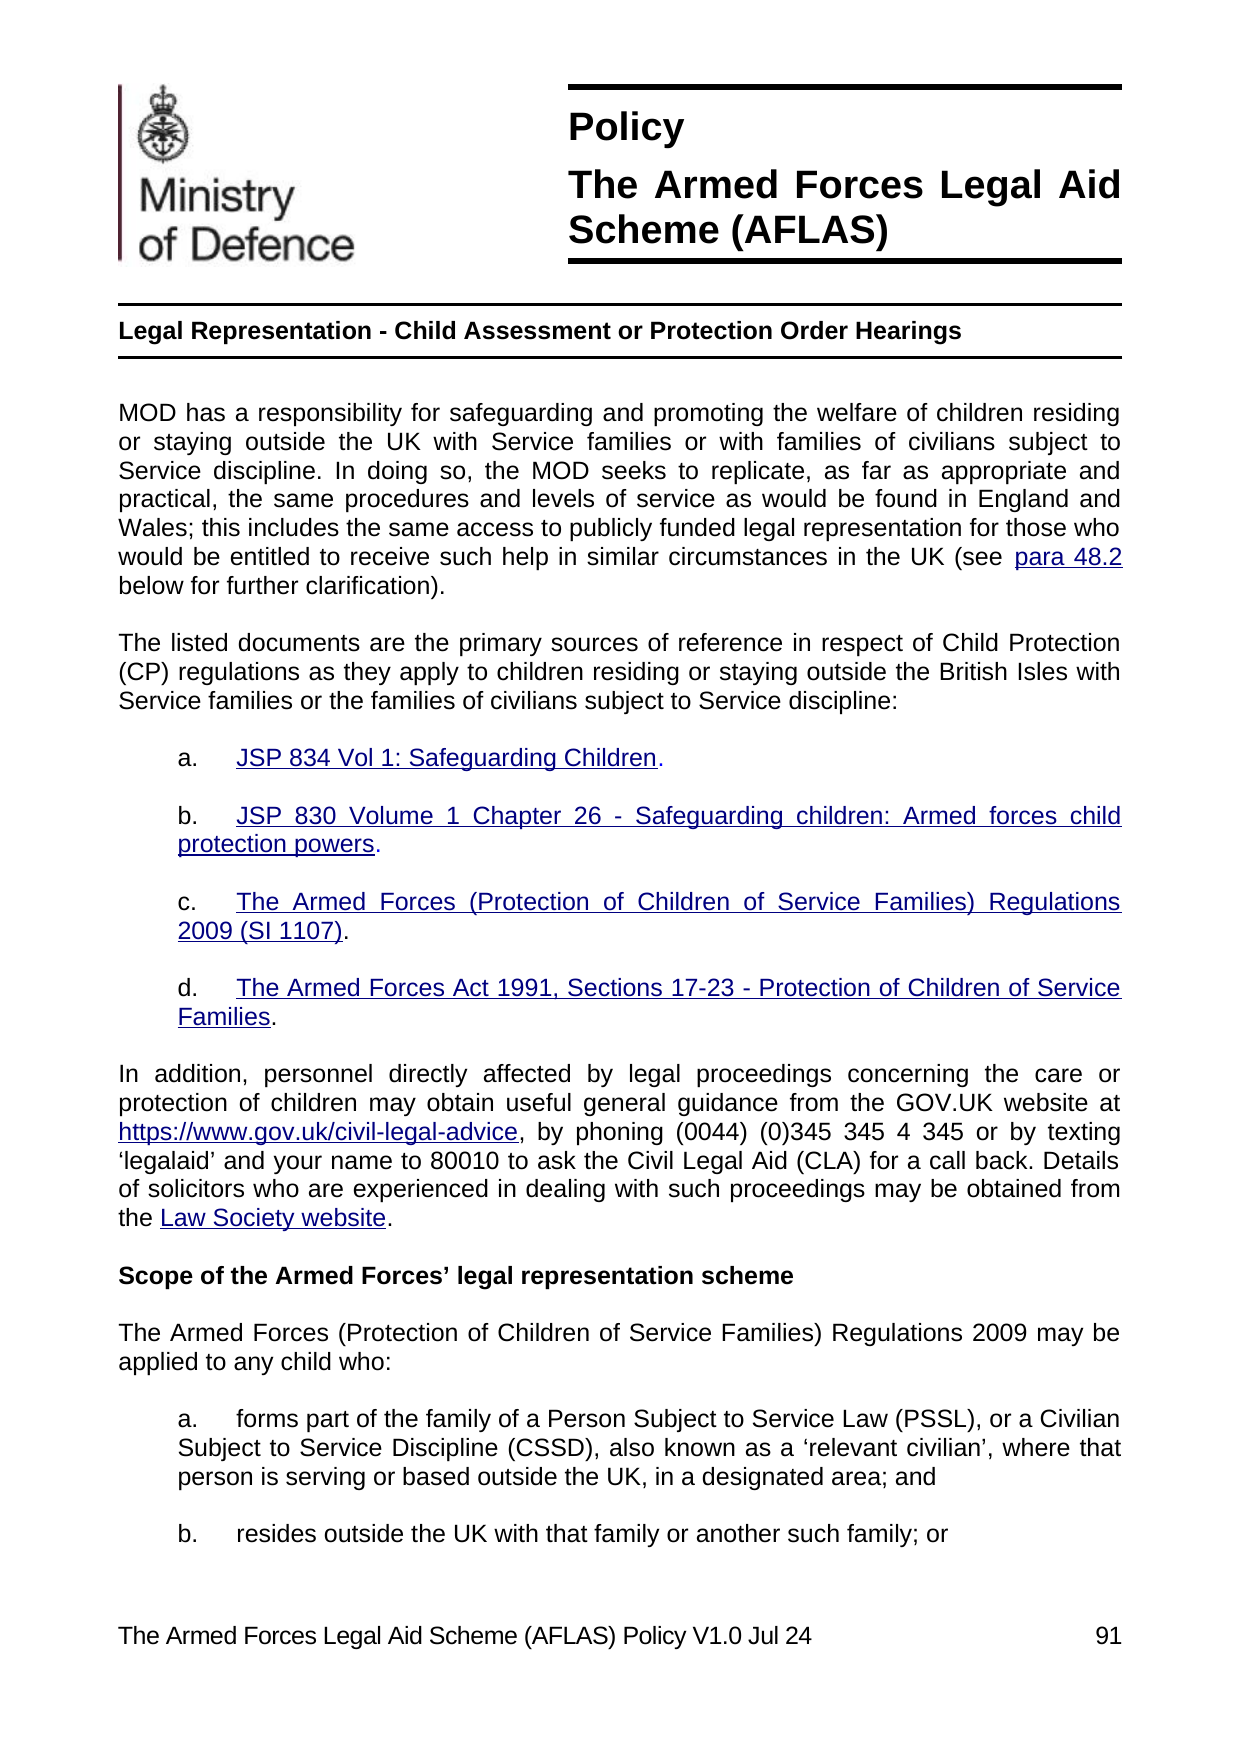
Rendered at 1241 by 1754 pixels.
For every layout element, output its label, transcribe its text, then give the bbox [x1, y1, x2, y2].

list The Armed Forces Act 1991, Sections 17-23 - Protection of Children of Service Families. [177, 973, 1122, 1031]
list The Armed Forces (Protection of Children of Service Families) Regulations 2009 (SI 1107). [177, 887, 1122, 944]
subtitle Scope of the Armed Forces’ legal representation scheme [118, 1261, 1122, 1289]
text MOD has a responsibility for safeguarding and promoting the welfare of children residing or staying outside the UK with Service families or with families of civilians subject to Service discipline. In doing so, the MOD seeks to replicate, as far as appropriate and practical, the same procedures and levels of service as would be found in England and Wales; this includes the same access to publicly funded legal representation for those who would be entitled to receive such help in similar circumstances in the UK (see para 48.2 below for further clarification). [118, 398, 1122, 599]
list resides outside the UK with that family or another such family; or [177, 1519, 1122, 1548]
text The listed documents are the primary sources of reference in respect of Child Protection (CP) regulations as they apply to children residing or staying outside the British Isles with Service families or the families of civilians subject to Service discipline: [118, 628, 1122, 714]
subtitle Legal Representation - Child Assessment or Protection Order Hearings [118, 306, 1122, 356]
list forms part of the family of a Person Subject to Service Law (PSSL), or a Civilian Subject to Service Discipline (CSSD), also known as a ‘relevant civilian’, where that person is serving or based outside the UK, in a designated area; and [177, 1404, 1122, 1491]
list JSP 830 Volume 1 Chapter 26 - Safeguarding children: Armed forces child protection powers. [177, 801, 1122, 858]
text The Armed Forces (Protection of Children of Service Families) Regulations 2009 may be applied to any child who: [118, 1318, 1122, 1376]
text In addition, personnel directly affected by legal proceedings concerning the care or protection of children may obtain useful general guidance from the GOV.UK website at https://www.gov.uk/civil-legal-advice, by phoning (0044) (0)345 345 4 345 or by texting ‘legalaid’ and your name to 80010 to ask the Civil Legal Aid (CLA) for a call back. Details of solicitors who are experienced in dealing with such proceedings may be obtained from the Law Society website. [118, 1059, 1122, 1232]
list JSP 834 Vol 1: Safeguarding Children. [177, 743, 1122, 772]
